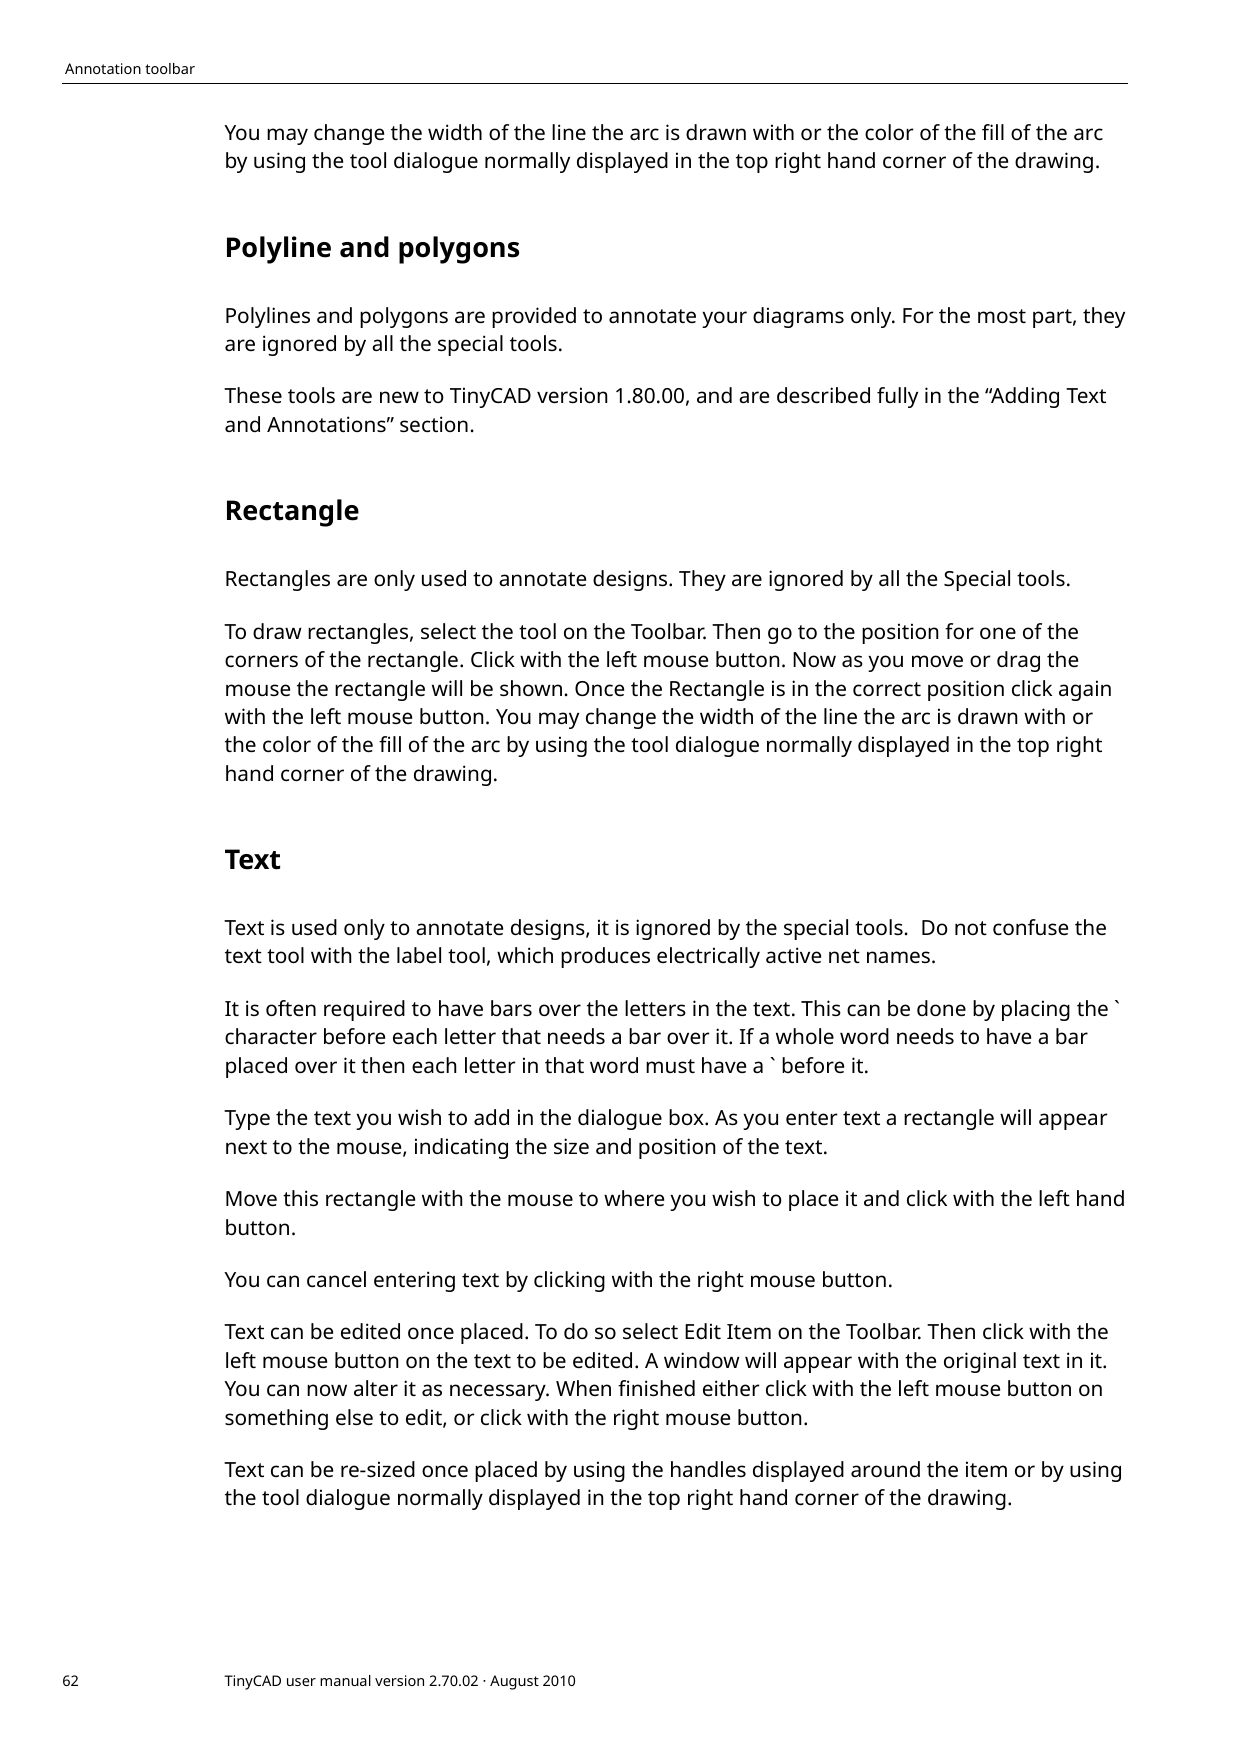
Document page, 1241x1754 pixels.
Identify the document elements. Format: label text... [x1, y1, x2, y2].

subtitle Polyline and polygons [224, 228, 1128, 265]
text You can cancel entering text by clicking with the right mouse button. [224, 1265, 1128, 1293]
text These tools are new to TinyCAD version 1.80.00, and are described fully in the “Adding Text and Annotations” section. [224, 382, 1128, 438]
text Text can be re-sized once placed by using the handles displayed around the item or by using the tool dialogue normally displayed in the top right hand corner of the drawing. [224, 1455, 1128, 1512]
text To draw rectangles, select the tool on the Toolbar. Then go to the position for one of the corners of the rectangle. Click with the left mouse button. Now as you move or drag the mouse the rectangle will be shown. Once the Rectangle is in the correct position click again with the left mouse button. You may change the width of the line the arc is drawn with or the color of the fill of the arc by using the tool dialogue normally displayed in the top right hand corner of the drawing. [224, 617, 1128, 787]
text You may change the width of the line the arc is drawn with or the color of the fill of the arc by using the tool dialogue normally displayed in the top right hand corner of the drawing. [224, 118, 1128, 175]
text Polylines and polygons are provided to annotate your diagrams only. For the most part, they are ignored by all the special tools. [224, 301, 1128, 358]
subtitle Rectangle [224, 492, 1128, 529]
text Type the text you wish to add in the dialogue box. As you enter text a rectangle will appear next to the mouse, indicating the size and position of the text. [224, 1103, 1128, 1160]
text Rectangles are only used to annotate designs. They are ignored by all the Special tools. [224, 564, 1128, 593]
subtitle Text [224, 841, 1128, 878]
text It is often required to have bars over the letters in the text. This can be done by placing the ` character before each letter that needs a bar over it. If a whole word needs to have a bar placed over it then each letter in that word must have a ` before it. [224, 994, 1128, 1079]
text Move this rectangle with the mouse to where you wish to place it and click with the left hand button. [224, 1184, 1128, 1241]
text Text can be edited once placed. To do so select Edit Item on the Toolbar. Then click with the left mouse button on the text to be edited. A window will appear with the original text in it. You can now alter it as necessary. When finished either click with the left mouse button on something else to edit, or click with the right mouse button. [224, 1317, 1128, 1431]
text Text is used only to annotate designs, it is ignored by the special tools. Do not confuse the text tool with the label tool, which produces electrically active net names. [224, 913, 1128, 970]
